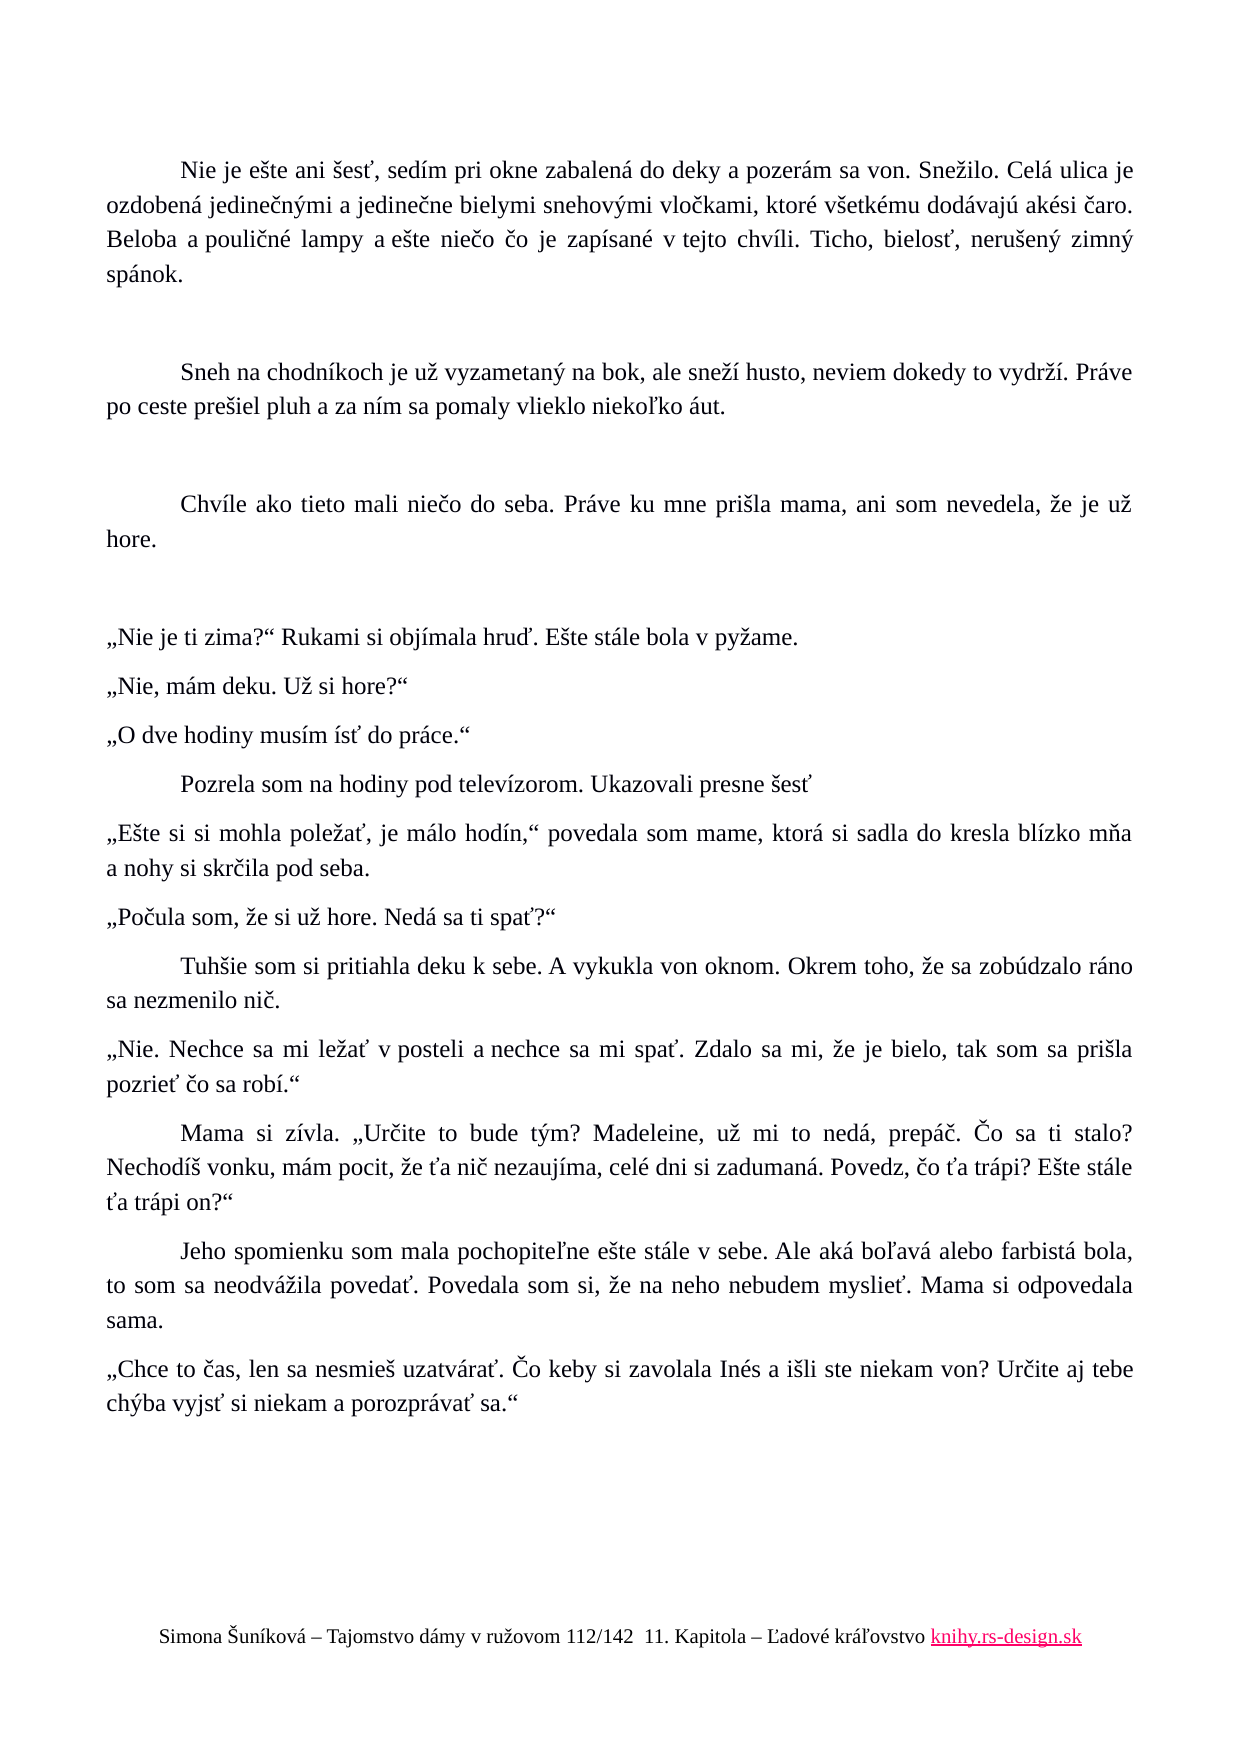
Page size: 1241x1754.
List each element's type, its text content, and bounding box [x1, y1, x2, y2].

text „O dve hodiny musím ísť do práce.“ [106, 720, 1134, 749]
text Nie je ešte ani šesť, sedím pri okne zabalená do deky a pozerám sa von. Snežilo. Celá ulica je ozdobená jedinečnými a jedinečne bielymi snehovými vločkami, ktoré všetkému dodávajú akési čaro. Beloba a pouličné lampy a ešte niečo čo je zapísané v tejto chvíli. Ticho, bielosť, nerušený zimný spánok. [106, 155, 1134, 287]
text Mama si zívla. „Určite to bude tým? Madeleine, už mi to nedá, prepáč. Čo sa ti stalo? Nechodíš vonku, mám pocit, že ťa nič nezaujíma, celé dni si zadumaná. Povedz, čo ťa trápi? Ešte stále ťa trápi on?“ [106, 1118, 1134, 1216]
text Chvíle ako tieto mali niečo do seba. Práve ku mne prišla mama, ani som nevedela, že je už hore. [106, 489, 1134, 553]
text Tuhšie som si pritiahla deku k sebe. A vykukla von oknom. Okrem toho, že sa zobúdzalo ráno sa nezmenilo nič. [106, 951, 1134, 1014]
text Jeho spomienku som mala pochopiteľne ešte stále v sebe. Ale aká boľavá alebo farbistá bola, to som sa neodvážila povedať. Povedala som si, že na neho nebudem myslieť. Mama si odpovedala sama. [106, 1236, 1134, 1334]
text „Počula som, že si už hore. Nedá sa ti spať?“ [106, 902, 1134, 931]
text Sneh na chodníkoch je už vyzametaný na bok, ale sneží husto, neviem dokedy to vydrží. Práve po ceste prešiel pluh a za ním sa pomaly vlieklo niekoľko áut. [106, 357, 1134, 420]
text „Chce to čas, len sa nesmieš uzatvárať. Čo keby si zavolala Inés a išli ste niekam von? Určite aj tebe chýba vyjsť si niekam a porozprávať sa.“ [106, 1354, 1134, 1417]
text „Nie. Nechce sa mi ležať v posteli a nechce sa mi spať. Zdalo sa mi, že je bielo, tak som sa prišla pozrieť čo sa robí.“ [106, 1034, 1134, 1098]
text Pozrela som na hodiny pod televízorom. Ukazovali presne šesť [106, 769, 1134, 798]
text „Nie, mám deku. Už si hore?“ [106, 671, 1134, 700]
text „Nie je ti zima?“ Rukami si objímala hruď. Ešte stále bola v pyžame. [106, 622, 1134, 651]
text „Ešte si si mohla poležať, je málo hodín,“ povedala som mame, ktorá si sadla do kresla blízko mňa a nohy si skrčila pod seba. [106, 818, 1134, 882]
